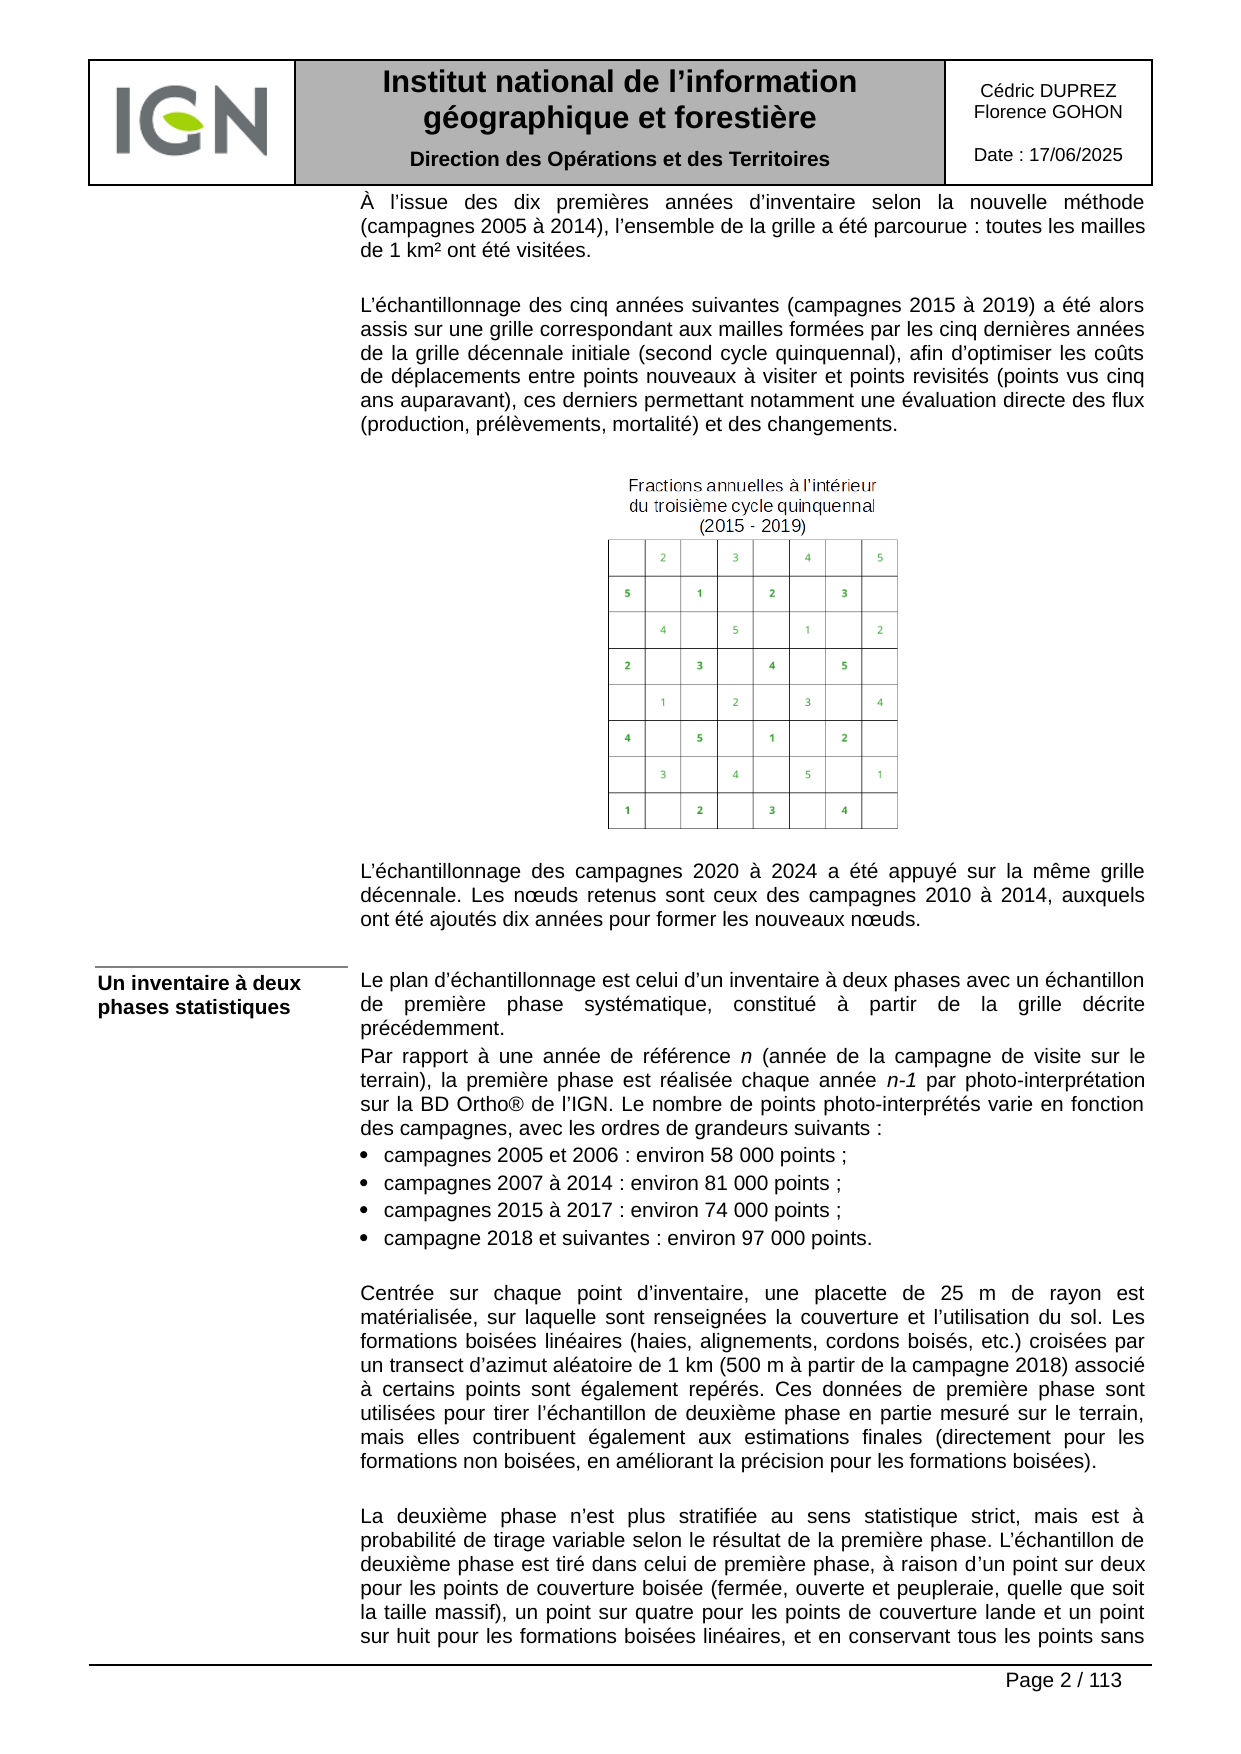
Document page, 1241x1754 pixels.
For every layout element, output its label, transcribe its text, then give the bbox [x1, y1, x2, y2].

table_cell [89, 186, 354, 965]
table_cell À l’issue des dix premières années d’inventaire selon la nouvelle méthode (campagnes 2005 à 2014), l’ensemble de la grille a été parcourue : toutes les mailles de 1 km² ont été visitées. L’échantillonnage des cinq années suivantes (campagnes 2015 à 2019) a été alors assis sur une grille correspondant aux mailles formées par les cinq dernières années de la grille décennale initiale (second cycle quinquennal), afin d’optimiser les coûts de déplacements entre points nouveaux à visiter et points revisités (points vus cinq ans auparavant), ces derniers permettant notamment une évaluation directe des flux (production, prélèvements, mortalité) et des changements. L’échantillonnage des campagnes 2020 à 2024 a été appuyé sur la même grille décennale. Les nœuds retenus sont ceux des campagnes 2010 à 2014, auxquels ont été ajoutés dix années pour former les nouveaux nœuds. [354, 186, 1152, 965]
picture [608, 467, 898, 829]
picture [91, 62, 293, 180]
table_cell Un inventaire à deux phases statistiques [89, 965, 354, 1653]
table_cell Le plan d’échantillonnage est celui d’un inventaire à deux phases avec un échantillon de première phase systématique, constitué à partir de la grille décrite précédemment. Par rapport à une année de référence n (année de la campagne de visite sur le terrain), la première phase est réalisée chaque année n-1 par photo-interprétation sur la BD Ortho® de l’IGN. Le nombre de points photo-interprétés varie en fonction des campagnes, avec les ordres de grandeurs suivants : campagnes 2005 et 2006 : environ 58 000 points ; campagnes 2007 à 2014 : environ 81 000 points ; campagnes 2015 à 2017 : environ 74 000 points ; campagne 2018 et suivantes : environ 97 000 points. Centrée sur chaque point d’inventaire, une placette de 25 m de rayon est matérialisée, sur laquelle sont renseignées la couverture et l’utilisation du sol. Les formations boisées linéaires (haies, alignements, cordons boisés, etc.) croisées par un transect d’azimut aléatoire de 1 km (500 m à partir de la campagne 2018) associé à certains points sont également repérés. Ces données de première phase sont utilisées pour tirer l’échantillon de deuxième phase en partie mesuré sur le terrain, mais elles contribuent également aux estimations finales (directement pour les formations non boisées, en améliorant la précision pour les formations boisées). La deuxième phase n’est plus stratifiée au sens statistique strict, mais est à probabilité de tirage variable selon le résultat de la première phase. L’échantillon de deuxième phase est tiré dans celui de première phase, à raison d’un point sur deux pour les points de couverture boisée (fermée, ouverte et peupleraie, quelle que soit la taille massif), un point sur quatre pour les points de couverture lande et un point sur huit pour les formations boisées linéaires, et en conservant tous les points sans [354, 965, 1152, 1653]
